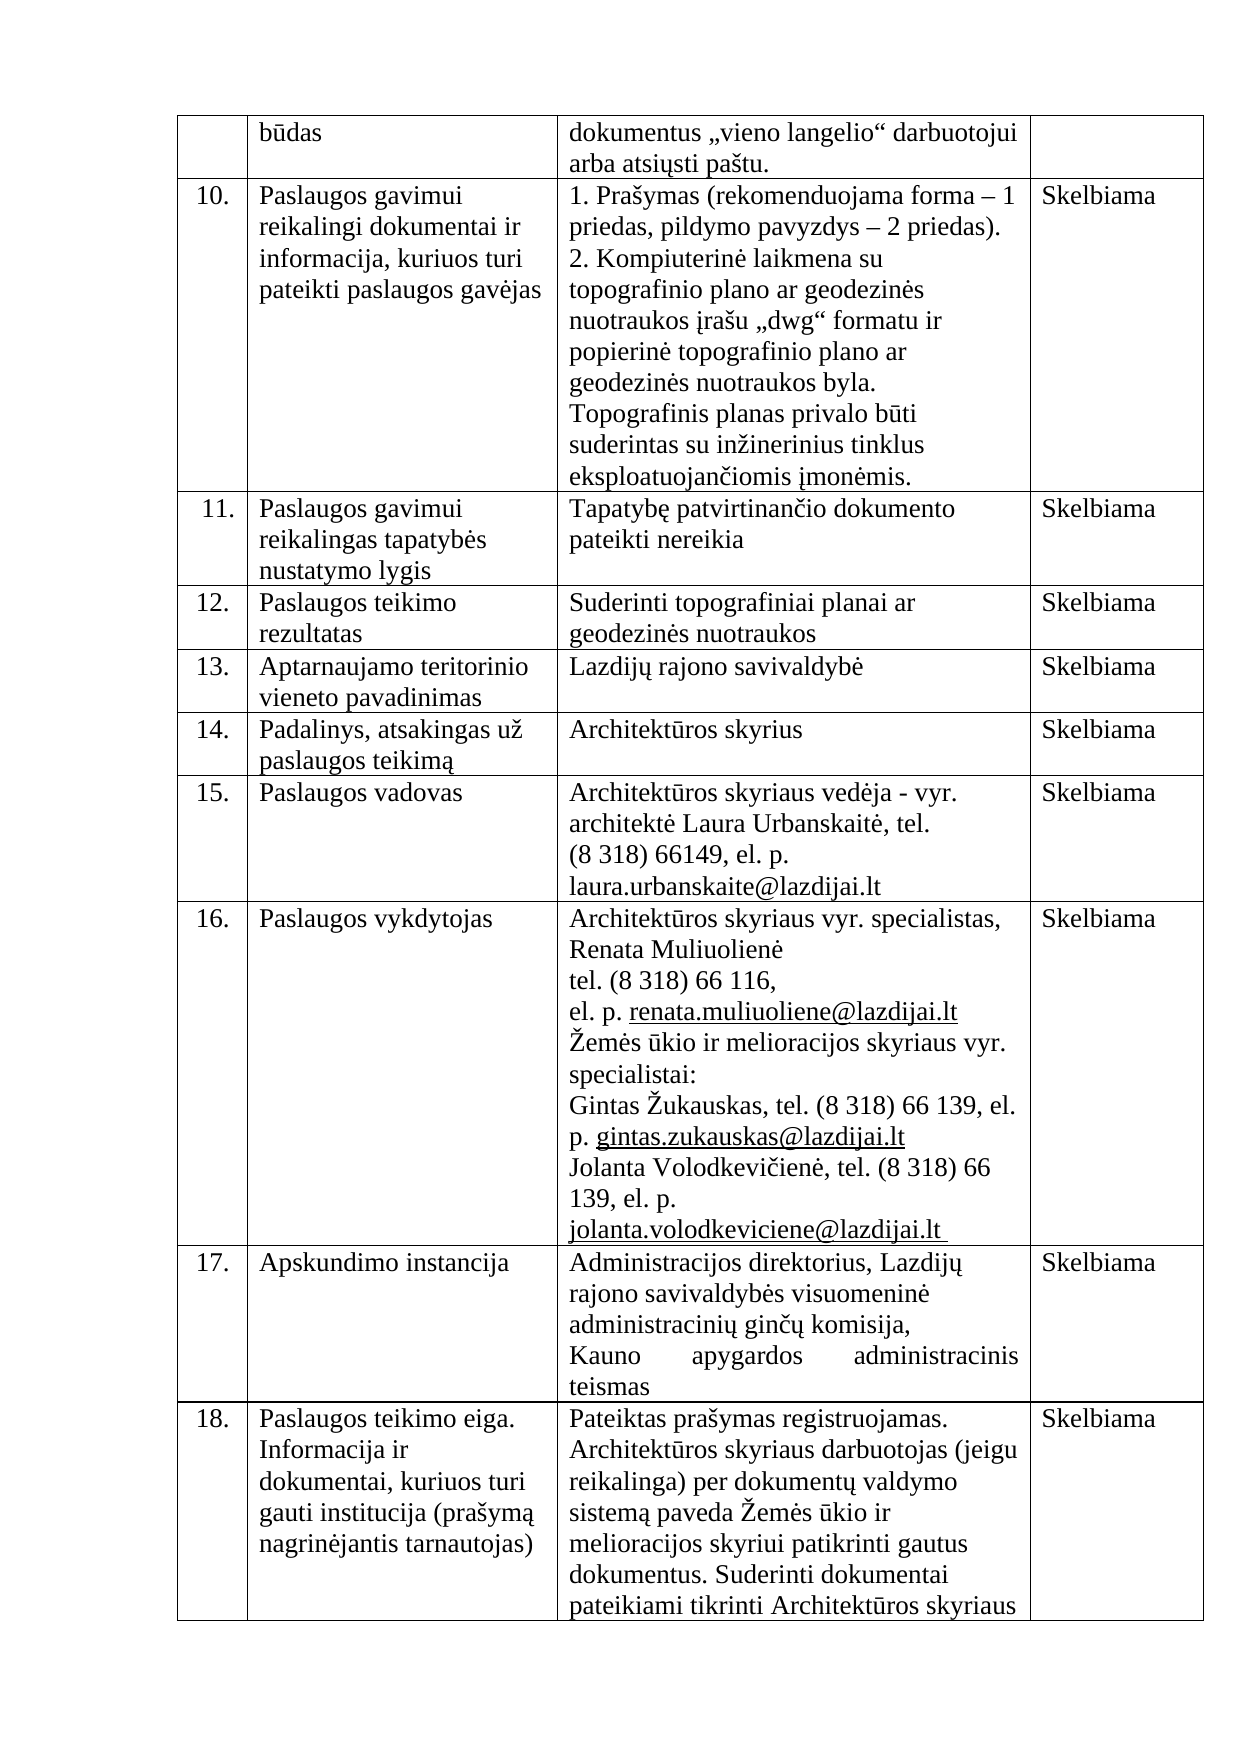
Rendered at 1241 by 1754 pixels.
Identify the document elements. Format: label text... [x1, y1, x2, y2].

table_cell dokumentus „vieno langelio“ darbuotojui arba atsiųsti paštu. [558, 116, 1030, 178]
table_cell Skelbiama [1031, 650, 1203, 712]
table_cell Pateiktas prašymas registruojamas. Architektūros skyriaus darbuotojas (jeigu reikalinga) per dokumentų valdymo sistemą paveda Žemės ūkio ir melioracijos skyriui patikrinti gautus dokumentus. Suderinti dokumentai pateikiami tikrinti Architektūros skyriaus [558, 1403, 1030, 1620]
table_cell Architektūros skyriaus vyr. specialistas, Renata Muliuolienė tel. (8 318) 66 116, el. p. renata.muliuoliene@lazdijai.lt Žemės ūkio ir melioracijos skyriaus vyr. specialistai: Gintas Žukauskas, tel. (8 318) 66 139, el. p. gintas.zukauskas@lazdijai.lt Jolanta Volodkevičienė, tel. (8 318) 66 139, el. p. jolanta.volodkeviciene@lazdijai.lt [558, 902, 1030, 1244]
table_cell Paslaugos gavimui reikalingas tapatybės nustatymo lygis [248, 492, 557, 585]
table_cell [1031, 116, 1203, 178]
table_cell Tapatybę patvirtinančio dokumento pateikti nereikia [558, 492, 1030, 585]
table_cell Paslaugos vykdytojas [248, 902, 557, 1244]
table_cell Aptarnaujamo teritorinio vieneto pavadinimas [248, 650, 557, 712]
table_cell 12. [178, 586, 247, 649]
table_cell Suderinti topografiniai planai ar geodezinės nuotraukos [558, 586, 1030, 649]
table_cell būdas [248, 116, 557, 178]
table_cell Skelbiama [1031, 713, 1203, 775]
table_cell 17. [178, 1246, 247, 1401]
table_cell 18. [178, 1403, 247, 1620]
table_cell Skelbiama [1031, 1403, 1203, 1620]
table_cell 13. [178, 650, 247, 712]
table_cell Paslaugos teikimo rezultatas [248, 586, 557, 649]
table_cell 15. [178, 776, 247, 901]
table_cell Apskundimo instancija [248, 1246, 557, 1401]
table_cell Skelbiama [1031, 179, 1203, 491]
table_cell Skelbiama [1031, 1246, 1203, 1401]
table_cell 1. Prašymas (rekomenduojama forma – 1 priedas, pildymo pavyzdys – 2 priedas). 2. Kompiuterinė laikmena su topografinio plano ar geodezinės nuotraukos įrašu „dwg“ formatu ir popierinė topografinio plano ar geodezinės nuotraukos byla. Topografinis planas privalo būti suderintas su inžinerinius tinklus eksploatuojančiomis įmonėmis. [558, 179, 1030, 491]
table_cell 10. [178, 179, 247, 491]
table_cell Skelbiama [1031, 776, 1203, 901]
table_cell Skelbiama [1031, 586, 1203, 649]
table_cell Architektūros skyrius [558, 713, 1030, 775]
table_cell Paslaugos gavimui reikalingi dokumentai ir informacija, kuriuos turi pateikti paslaugos gavėjas [248, 179, 557, 491]
table_cell Administracijos direktorius, Lazdijų rajono savivaldybės visuomeninė administracinių ginčų komisija, Kauno apygardos administracinis teismas [558, 1246, 1030, 1401]
table_cell [178, 116, 247, 178]
table_cell Padalinys, atsakingas už paslaugos teikimą [248, 713, 557, 775]
table_cell Skelbiama [1031, 492, 1203, 585]
table_cell 11. [178, 492, 247, 585]
table_cell Architektūros skyriaus vedėja - vyr. architektė Laura Urbanskaitė, tel. (8 318) 66149, el. p. laura.urbanskaite@lazdijai.lt [558, 776, 1030, 901]
table_cell Skelbiama [1031, 902, 1203, 1244]
table_cell Paslaugos vadovas [248, 776, 557, 901]
table_cell Paslaugos teikimo eiga. Informacija ir dokumentai, kuriuos turi gauti institucija (prašymą nagrinėjantis tarnautojas) [248, 1403, 557, 1620]
table_cell Lazdijų rajono savivaldybė [558, 650, 1030, 712]
table_cell 16. [178, 902, 247, 1244]
table_cell 14. [178, 713, 247, 775]
